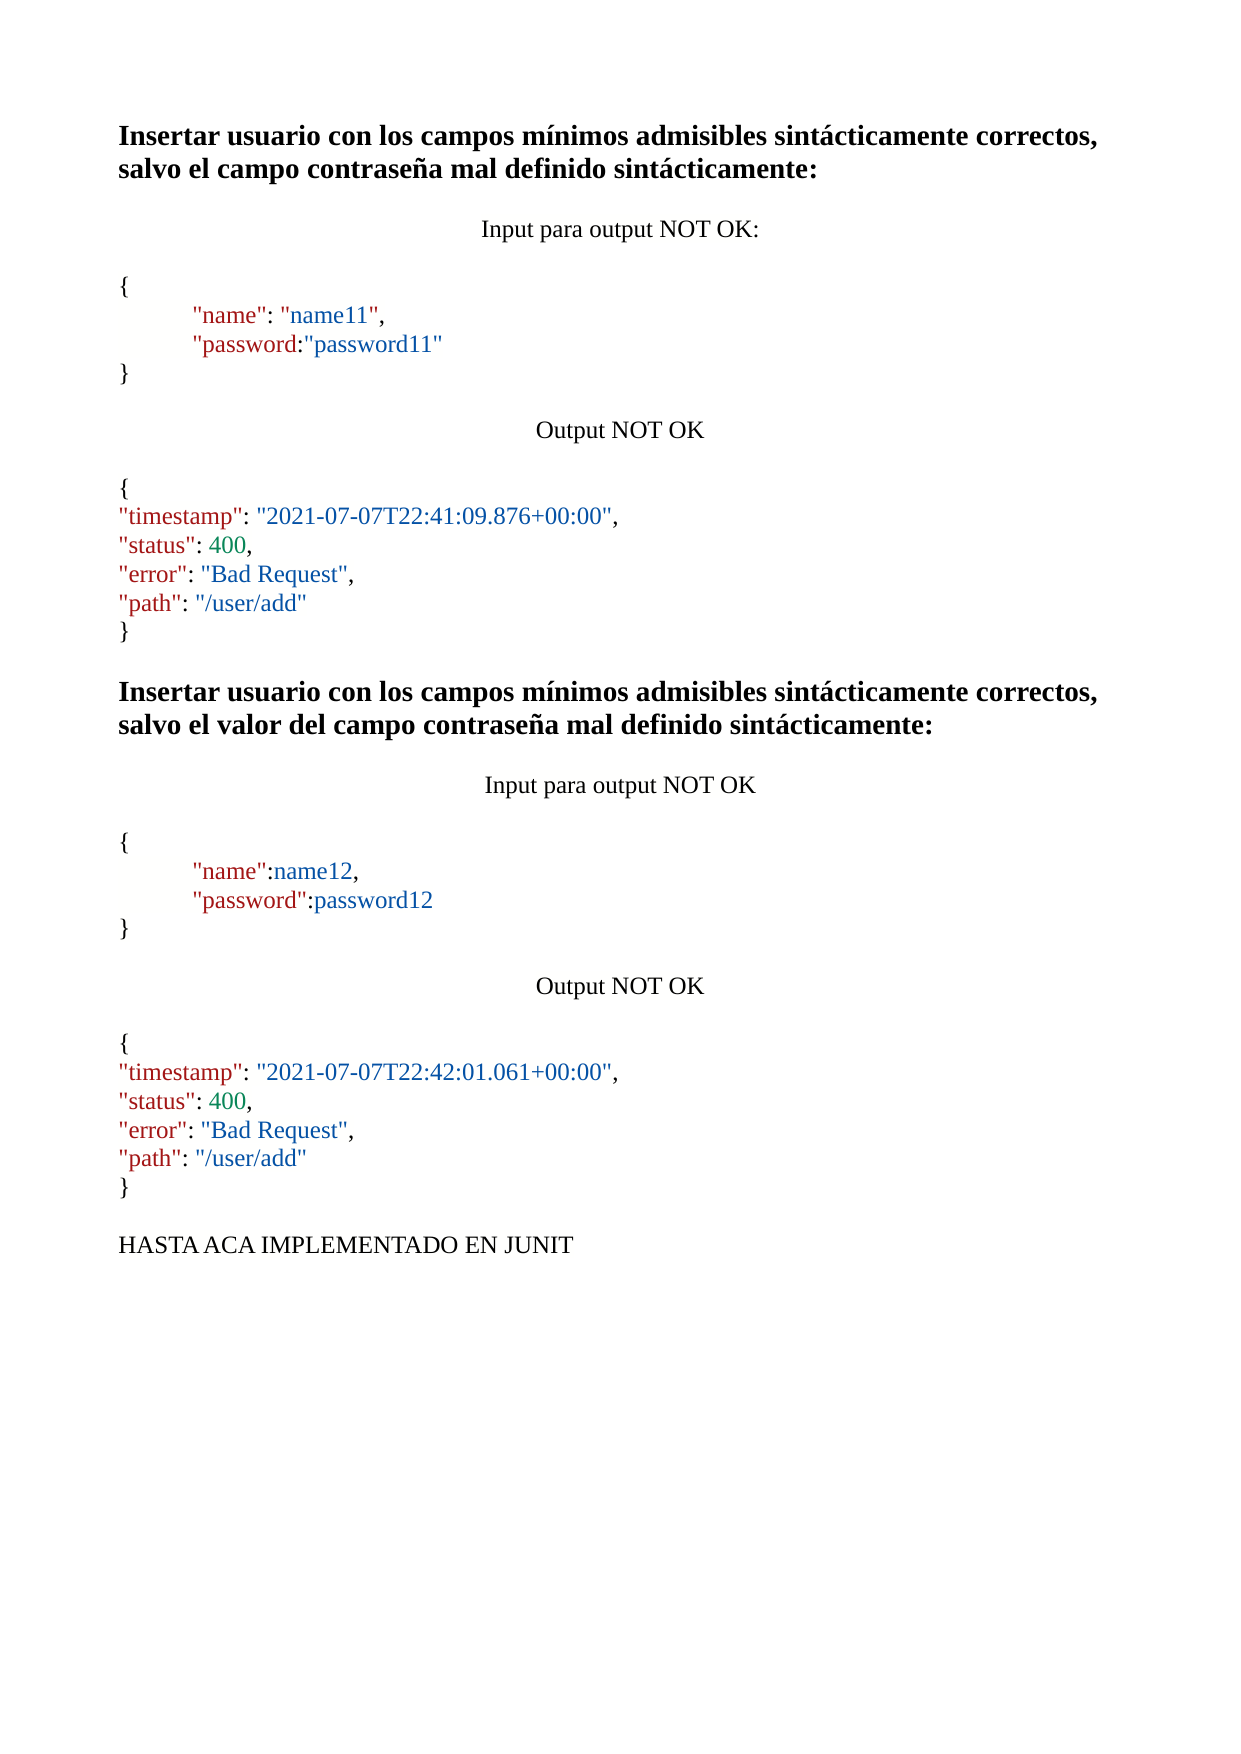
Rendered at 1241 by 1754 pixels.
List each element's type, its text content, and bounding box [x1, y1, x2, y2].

text Output NOT OK [118, 415, 1122, 444]
text "name":name12, [118, 856, 1122, 885]
text "status": 400, [118, 530, 1122, 559]
text "timestamp": "2021-07-07T22:42:01.061+00:00", [118, 1057, 1122, 1086]
text "password:"password11" [118, 329, 1122, 358]
text Output NOT OK [118, 971, 1122, 1000]
text Input para output NOT OK: [118, 214, 1122, 243]
text { [118, 473, 1122, 501]
text { [118, 827, 1122, 856]
text Input para output NOT OK [118, 770, 1122, 798]
text "error": "Bad Request", [118, 1115, 1122, 1143]
text "name": "name11", [118, 300, 1122, 329]
text } [118, 1172, 1122, 1201]
text } [118, 616, 1122, 645]
text "error": "Bad Request", [118, 559, 1122, 588]
text "path": "/user/add" [118, 588, 1122, 616]
text "status": 400, [118, 1086, 1122, 1115]
text "path": "/user/add" [118, 1143, 1122, 1172]
text HASTA ACA IMPLEMENTADO EN JUNIT [118, 1230, 1122, 1258]
text } [118, 913, 1122, 942]
text Insertar usuario con los campos mínimos admisibles sintácticamente correctos, salvo el valor del campo contraseña mal definido sintácticamente: [118, 674, 1122, 741]
text { [118, 1028, 1122, 1057]
text { [118, 271, 1122, 300]
text "timestamp": "2021-07-07T22:41:09.876+00:00", [118, 501, 1122, 530]
text "password":password12 [118, 885, 1122, 913]
text Insertar usuario con los campos mínimos admisibles sintácticamente correctos, salvo el campo contraseña mal definido sintácticamente: [118, 118, 1122, 185]
text } [118, 358, 1122, 386]
